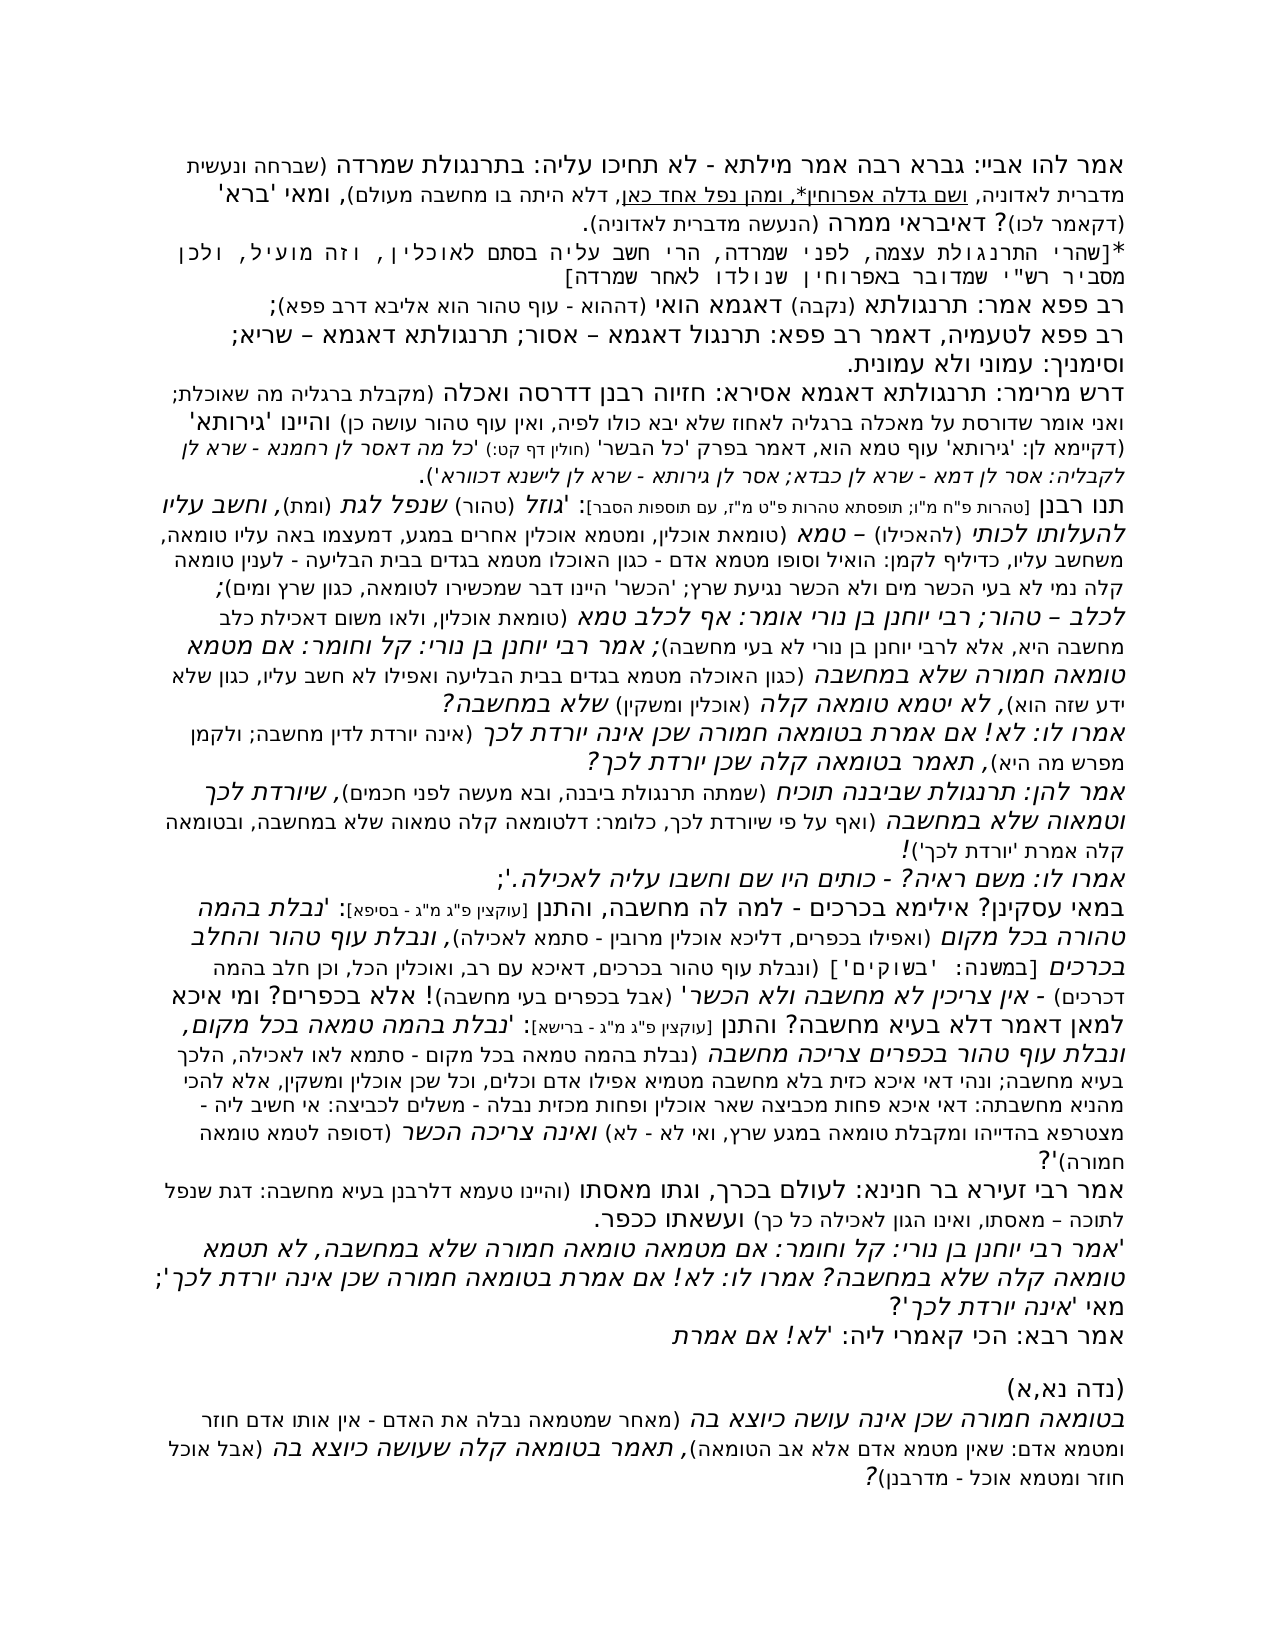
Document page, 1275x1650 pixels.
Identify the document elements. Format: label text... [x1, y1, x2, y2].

text אמרו לו: משם ראיה? - כותים היו שם וחשבו עליה לאכילה.'; [150, 864, 1125, 893]
text אמר רבי זעירא בר חנינא: לעולם בכרך, וגתו מאסתו (והיינו טעמא דלרבנן בעיא מחשבה: דגת שנפל לתוכה – מאסתו, ואינו הגון לאכילה כל כך) ועשאתו ככפר. [150, 1176, 1125, 1234]
text אמר להו אביי: גברא רבה אמר מילתא - לא תחיכו עליה: בתרנגולת שמרדה (שברחה ונעשית מדברית לאדוניה, ושם גדלה אפרוחין*, ומהן נפל אחד כאן, דלא היתה בו מחשבה מעולם), ומאי 'ברא' (דקאמר לכו)? דאיבראי ממרה (הנעשה מדברית לאדוניה). [150, 150, 1125, 237]
text אמר להן: תרנגולת שביבנה תוכיח (שמתה תרנגולת ביבנה, ובא מעשה לפני חכמים), שיורדת לכך וטמאוה שלא במחשבה (ואף על פי שיורדת לכך, כלומר: דלטומאה קלה טמאוה שלא במחשבה, ובטומאה קלה אמרת 'יורדת לכך')! [150, 777, 1125, 864]
text דרש מרימר: תרנגולתא דאגמא אסירא: חזיוה רבנן דדרסה ואכלה (מקבלת ברגליה מה שאוכלת; ואני אומר שדורסת על מאכלה ברגליה לאחוז שלא יבא כולו לפיה, ואין עוף טהור עושה כן) והיינו 'גירותא' (דקיימא לן: 'גירותא' עוף טמא הוא, דאמר בפרק 'כל הבשר' (חולין דף קט:) 'כל מה דאסר לן רחמנא - שרא לן לקבליה: אסר לן דמא - שרא לן כבדא; אסר לן גירותא - שרא לן לישנא דכוורא'). [150, 378, 1125, 490]
text אמר רבא: הכי קאמרי ליה: 'לא! אם אמרת [150, 1321, 1125, 1351]
text (נדה נא,א) [150, 1374, 1125, 1404]
text תנו רבנן [טהרות פ"ח מ"ו; תופסתא טהרות פ"ט מ"ז, עם תוספות הסבר]: 'גוזל (טהור) שנפל לגת (ומת), וחשב עליו להעלותו לכותי (להאכילו) – טמא (טומאת אוכלין, ומטמא אוכלין אחרים במגע, דמעצמו באה עליו טומאה, משחשב עליו, כדיליף לקמן: הואיל וסופו מטמא אדם - כגון האוכלו מטמא בגדים בבית הבליעה - לענין טומאה קלה נמי לא בעי הכשר מים ולא הכשר נגיעת שרץ; 'הכשר' היינו דבר שמכשירו לטומאה, כגון שרץ ומים); לכלב – טהור; רבי יוחנן בן נורי אומר: אף לכלב טמא (טומאת אוכלין, ולאו משום דאכילת כלב מחשבה היא, אלא לרבי יוחנן בן נורי לא בעי מחשבה); אמר רבי יוחנן בן נורי: קל וחומר: אם מטמא טומאה חמורה שלא במחשבה (כגון האוכלה מטמא בגדים בבית הבליעה ואפילו לא חשב עליו, כגון שלא ידע שזה הוא), לא יטמא טומאה קלה (אוכלין ומשקין) שלא במחשבה? [150, 490, 1125, 718]
text רב פפא אמר: תרנגולתא (נקבה) דאגמא הואי (דההוא - עוף טהור הוא אליבא דרב פפא); [150, 291, 1125, 320]
text 'אמר רבי יוחנן בן נורי: קל וחומר: אם מטמאה טומאה חמורה שלא במחשבה, לא תטמא טומאה קלה שלא במחשבה? אמרו לו: לא! אם אמרת בטומאה חמורה שכן אינה יורדת לכך'; מאי 'אינה יורדת לכך'? [150, 1234, 1125, 1321]
text *[שהרי התרנגולת עצמה, לפני שמרדה, הרי חשב עליה בסתם לאוכלין, וזה מועיל, ולכן מסביר רש"י שמדובר באפרוחין שנולדו לאחר שמרדה] [150, 237, 1125, 291]
text בטומאה חמורה שכן אינה עושה כיוצא בה (מאחר שמטמאה נבלה את האדם - אין אותו אדם חוזר ומטמא אדם: שאין מטמא אדם אלא אב הטומאה), תאמר בטומאה קלה שעושה כיוצא בה (אבל אוכל חוזר ומטמא אוכל - מדרבנן)? [150, 1404, 1125, 1491]
text אמרו לו: לא! אם אמרת בטומאה חמורה שכן אינה יורדת לכך (אינה יורדת לדין מחשבה; ולקמן מפרש מה היא), תאמר בטומאה קלה שכן יורדת לכך? [150, 718, 1125, 777]
text במאי עסקינן? אילימא בכרכים - למה לה מחשבה, והתנן [עוקצין פ"ג מ"ג - בסיפא]: 'נבלת בהמה טהורה בכל מקום (ואפילו בכפרים, דליכא אוכלין מרובין - סתמא לאכילה), ונבלת עוף טהור והחלב בכרכים [במשנה: 'בשוקים'] (ונבלת עוף טהור בכרכים, דאיכא עם רב, ואוכלין הכל, וכן חלב בהמה דכרכים) - אין צריכין לא מחשבה ולא הכשר' (אבל בכפרים בעי מחשבה)! אלא בכפרים? ומי איכא למאן דאמר דלא בעיא מחשבה? והתנן [עוקצין פ"ג מ"ג - ברישא]: 'נבלת בהמה טמאה בכל מקום, ונבלת עוף טהור בכפרים צריכה מחשבה (נבלת בהמה טמאה בכל מקום - סתמא לאו לאכילה, הלכך בעיא מחשבה; ונהי דאי איכא כזית בלא מחשבה מטמיא אפילו אדם וכלים, וכל שכן אוכלין ומשקין, אלא להכי מהניא מחשבתה: דאי איכא פחות מכביצה שאר אוכלין ופחות מכזית נבלה - משלים לכביצה: אי חשיב ליה - מצטרפא בהדייהו ומקבלת טומאה במגע שרץ, ואי לא - לא) ואינה צריכה הכשר (דסופה לטמא טומאה חמורה)'? [150, 893, 1125, 1176]
text רב פפא לטעמיה, דאמר רב פפא: תרנגול דאגמא – אסור; תרנגולתא דאגמא – שריא; וסימניך: עמוני ולא עמונית. [150, 320, 1125, 378]
